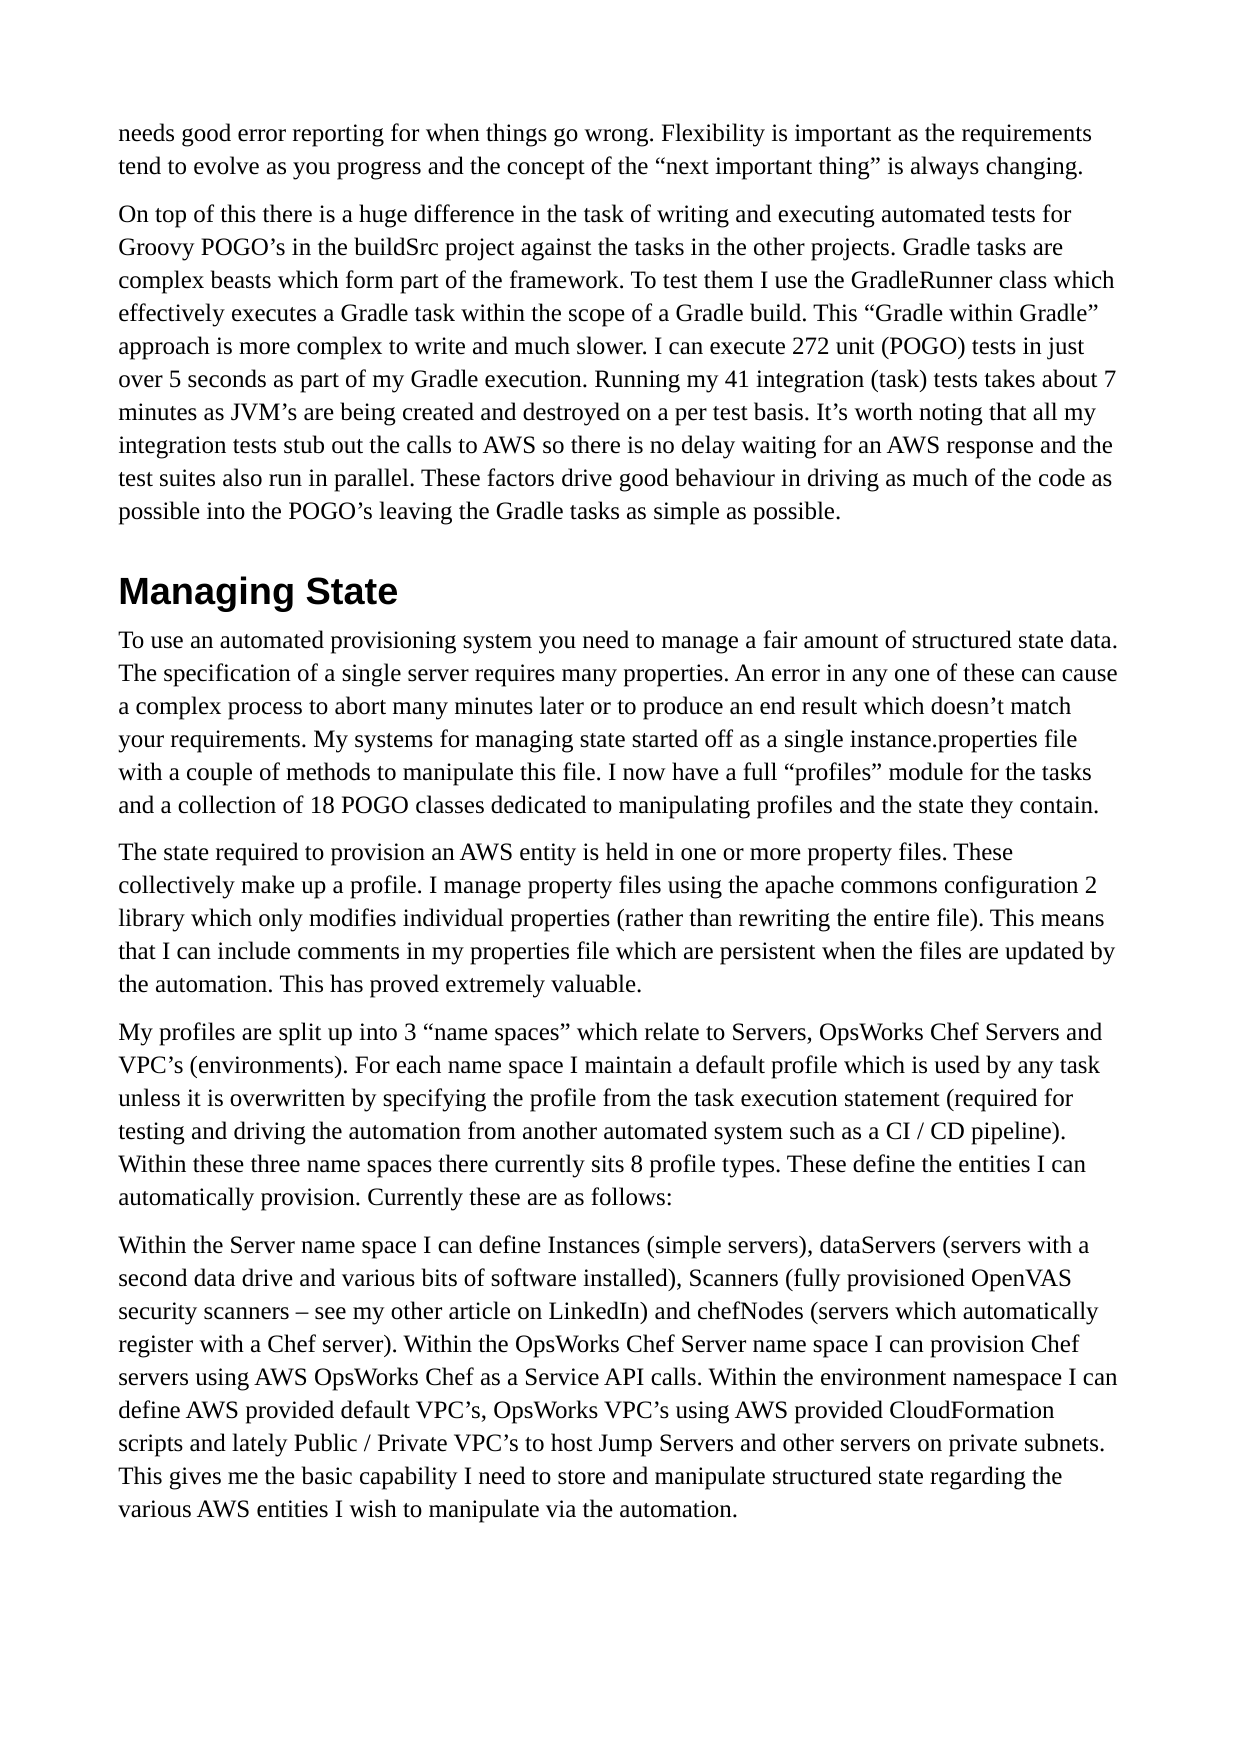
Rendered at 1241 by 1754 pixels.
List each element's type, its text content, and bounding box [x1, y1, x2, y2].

subtitle Managing State [118, 568, 1122, 612]
text On top of this there is a huge difference in the task of writing and executing automated tests for Groovy POGO’s in the buildSrc project against the tasks in the other projects. Gradle tasks are complex beasts which form part of the framework. To test them I use the GradleRunner class which effectively executes a Gradle task within the scope of a Gradle build. This “Gradle within Gradle” approach is more complex to write and much slower. I can execute 272 unit (POGO) tests in just over 5 seconds as part of my Gradle execution. Running my 41 integration (task) tests takes about 7 minutes as JVM’s are being created and destroyed on a per test basis. It’s worth noting that all my integration tests stub out the calls to AWS so there is no delay waiting for an AWS response and the test suites also run in parallel. These factors drive good behaviour in driving as much of the code as possible into the POGO’s leaving the Gradle tasks as simple as possible. [118, 199, 1122, 525]
text The state required to provision an AWS entity is held in one or more property files. These collectively make up a profile. I manage property files using the apache commons configuration 2 library which only modifies individual properties (rather than rewriting the entire file). This means that I can include comments in my properties file which are persistent when the files are updated by the automation. This has proved extremely valuable. [118, 837, 1122, 998]
text Within the Server name space I can define Instances (simple servers), dataServers (servers with a second data drive and various bits of software installed), Scanners (fully provisioned OpenVAS security scanners – see my other article on LinkedIn) and chefNodes (servers which automatically register with a Chef server). Within the OpsWorks Chef Server name space I can provision Chef servers using AWS OpsWorks Chef as a Service API calls. Within the environment namespace I can define AWS provided default VPC’s, OpsWorks VPC’s using AWS provided CloudFormation scripts and lately Public / Private VPC’s to host Jump Servers and other servers on private subnets. This gives me the basic capability I need to store and manipulate structured state regarding the various AWS entities I wish to manipulate via the automation. [118, 1230, 1122, 1523]
text My profiles are split up into 3 “name spaces” which relate to Servers, OpsWorks Chef Servers and VPC’s (environments). For each name space I maintain a default profile which is used by any task unless it is overwritten by specifying the profile from the task execution statement (required for testing and driving the automation from another automated system such as a CI / CD pipeline). Within these three name spaces there currently sits 8 profile types. These define the entities I can automatically provision. Currently these are as follows: [118, 1017, 1122, 1211]
text To use an automated provisioning system you need to manage a fair amount of structured state data. The specification of a single server requires many properties. An error in any one of these can cause a complex process to abort many minutes later or to produce an end result which doesn’t match your requirements. My systems for managing state started off as a single instance.properties file with a couple of methods to manipulate this file. I now have a full “profiles” module for the tasks and a collection of 18 POGO classes dedicated to manipulating profiles and the state they contain. [118, 625, 1122, 818]
text needs good error reporting for when things go wrong. Flexibility is important as the requirements tend to evolve as you progress and the concept of the “next important thing” is always changing. [118, 118, 1122, 180]
